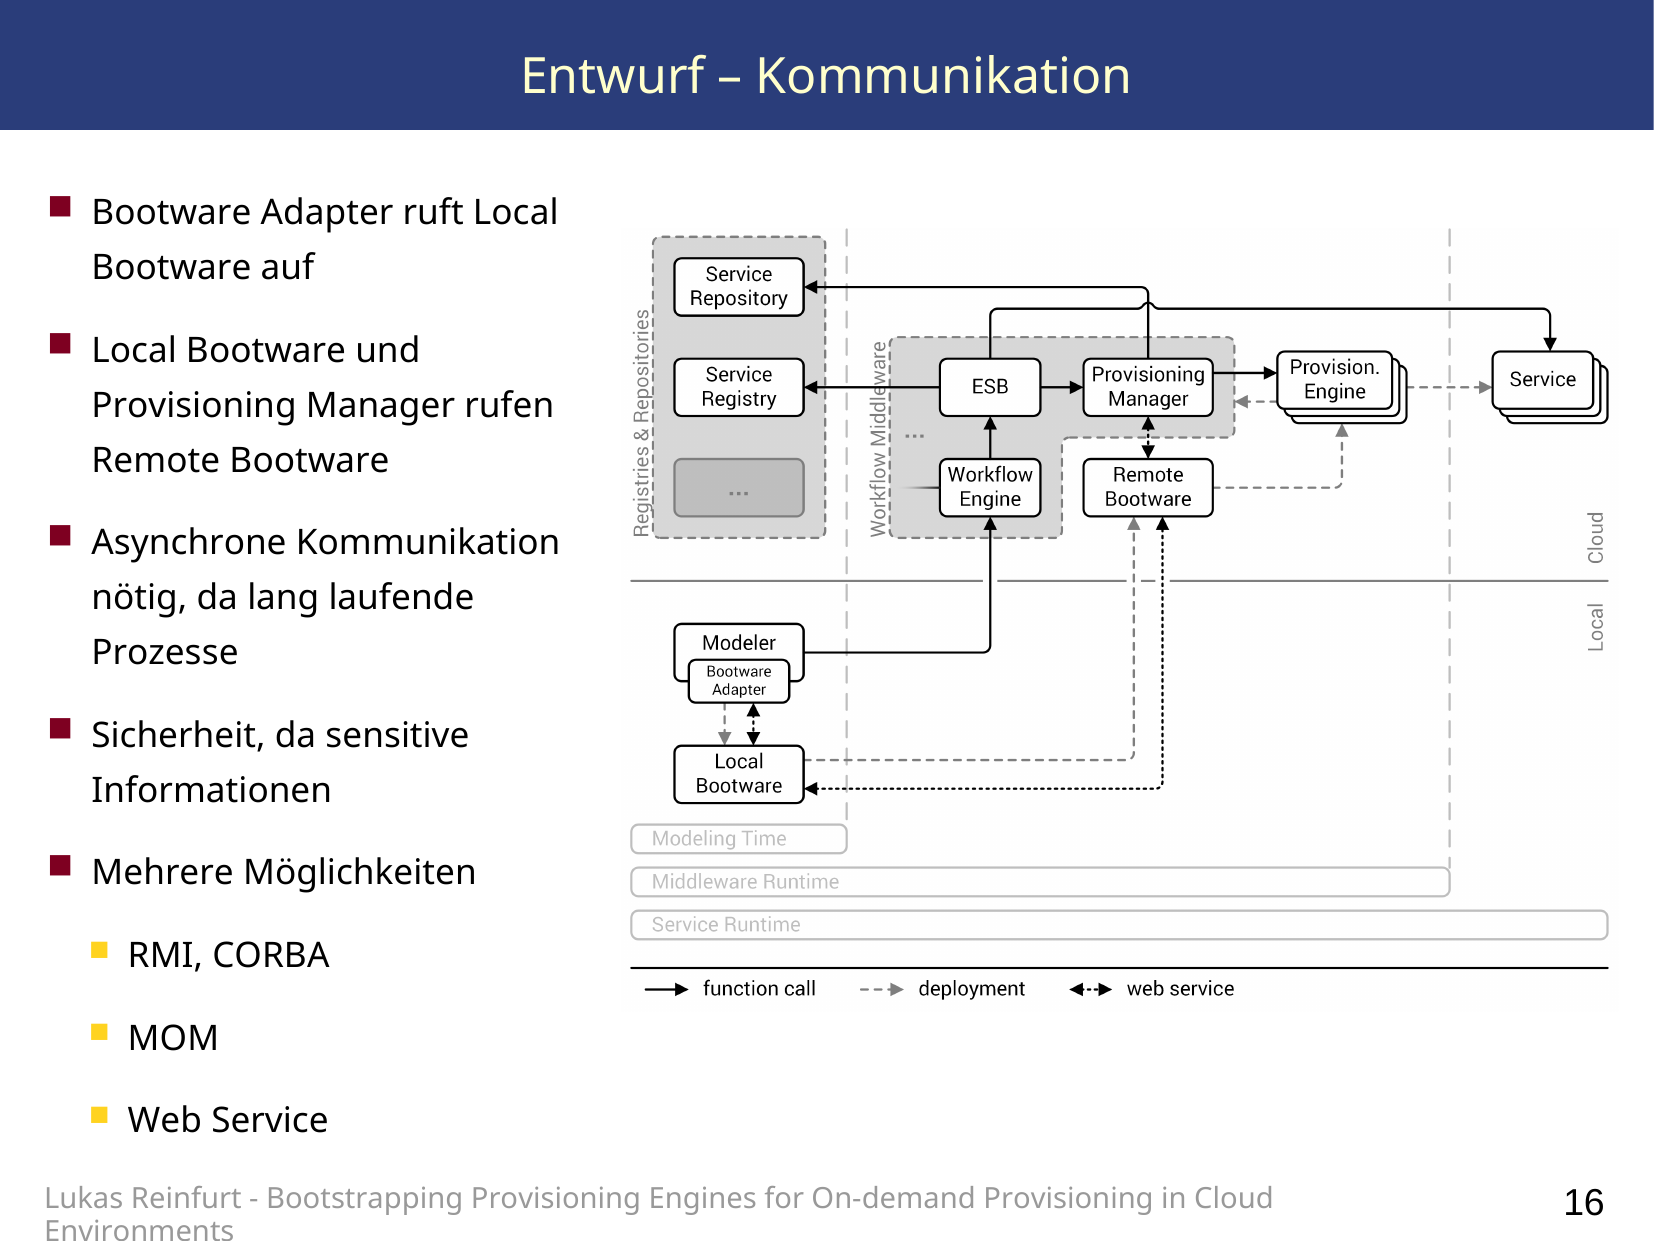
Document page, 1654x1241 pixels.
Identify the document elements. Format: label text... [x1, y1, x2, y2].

title Entwurf – Kommunikation [47, 23, 1607, 119]
picture [621, 228, 1619, 1012]
list Bootware Adapter ruft Local Bootware auf Local Bootware und Provisioning Manager rufen Remote Bootware Asynchrone Kommunikation nötig, da lang laufende Prozesse Sicherheit, da sensitive Informationen Mehrere Möglichkeiten RMI, CORBA MOM Web Service [47, 177, 603, 1146]
